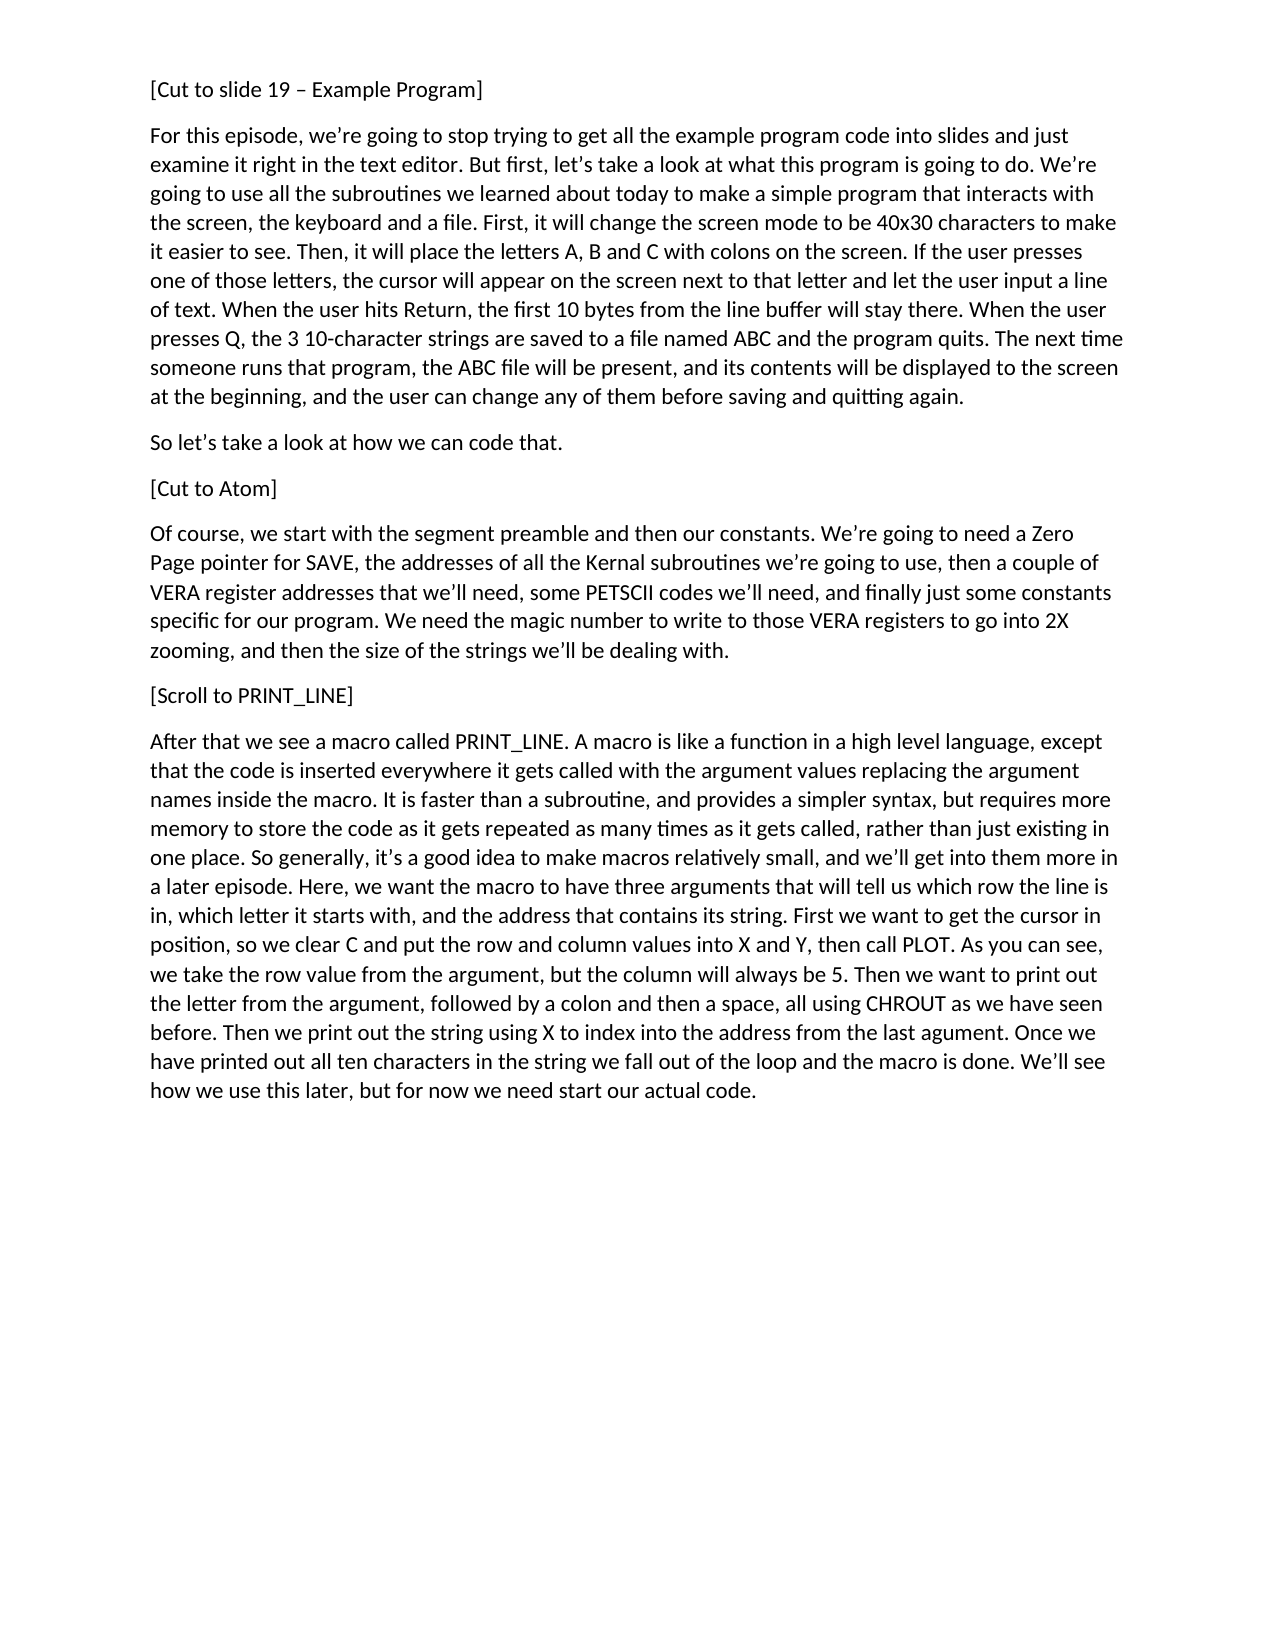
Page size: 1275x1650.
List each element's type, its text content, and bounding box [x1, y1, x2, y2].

text So let’s take a look at how we can code that. [150, 428, 1125, 456]
text After that we see a macro called PRINT_LINE. A macro is like a function in a high level language, except that the code is inserted everywhere it gets called with the argument values replacing the argument names inside the macro. It is faster than a subroutine, and provides a simpler syntax, but requires more memory to store the code as it gets repeated as many times as it gets called, rather than just existing in one place. So generally, it’s a good idea to make macros relatively small, and we’ll get into them more in a later episode. Here, we want the macro to have three arguments that will tell us which row the line is in, which letter it starts with, and the address that contains its string. First we want to get the cursor in position, so we clear C and put the row and column values into X and Y, then call PLOT. As you can see, we take the row value from the argument, but the column will always be 5. Then we want to print out the letter from the argument, followed by a colon and then a space, all using CHROUT as we have seen before. Then we print out the string using X to index into the address from the last agument. Once we have printed out all ten characters in the string we fall out of the loop and the macro is done. We’ll see how we use this later, but for now we need start our actual code. [150, 727, 1125, 1104]
text [Scroll to PRINT_LINE] [150, 681, 1125, 709]
text For this episode, we’re going to stop trying to get all the example program code into slides and just examine it right in the text editor. But first, let’s take a look at what this program is going to do. We’re going to use all the subroutines we learned about today to make a simple program that interacts with the screen, the keyboard and a file. First, it will change the screen mode to be 40x30 characters to make it easier to see. Then, it will place the letters A, B and C with colons on the screen. If the user presses one of those letters, the cursor will appear on the screen next to that letter and let the user input a line of text. When the user hits Return, the first 10 bytes from the line buffer will stay there. When the user presses Q, the 3 10-character strings are saved to a file named ABC and the program quits. The next time someone runs that program, the ABC file will be present, and its contents will be displayed to the screen at the beginning, and the user can change any of them before saving and quitting again. [150, 121, 1125, 410]
text Of course, we start with the segment preamble and then our constants. We’re going to need a Zero Page pointer for SAVE, the addresses of all the Kernal subroutines we’re going to use, then a couple of VERA register addresses that we’ll need, some PETSCII codes we’ll need, and finally just some constants specific for our program. We need the magic number to write to those VERA registers to go into 2X zooming, and then the size of the strings we’ll be dealing with. [150, 519, 1125, 664]
text [Cut to slide 19 – Example Program] [150, 75, 1125, 103]
text [Cut to Atom] [150, 474, 1125, 502]
